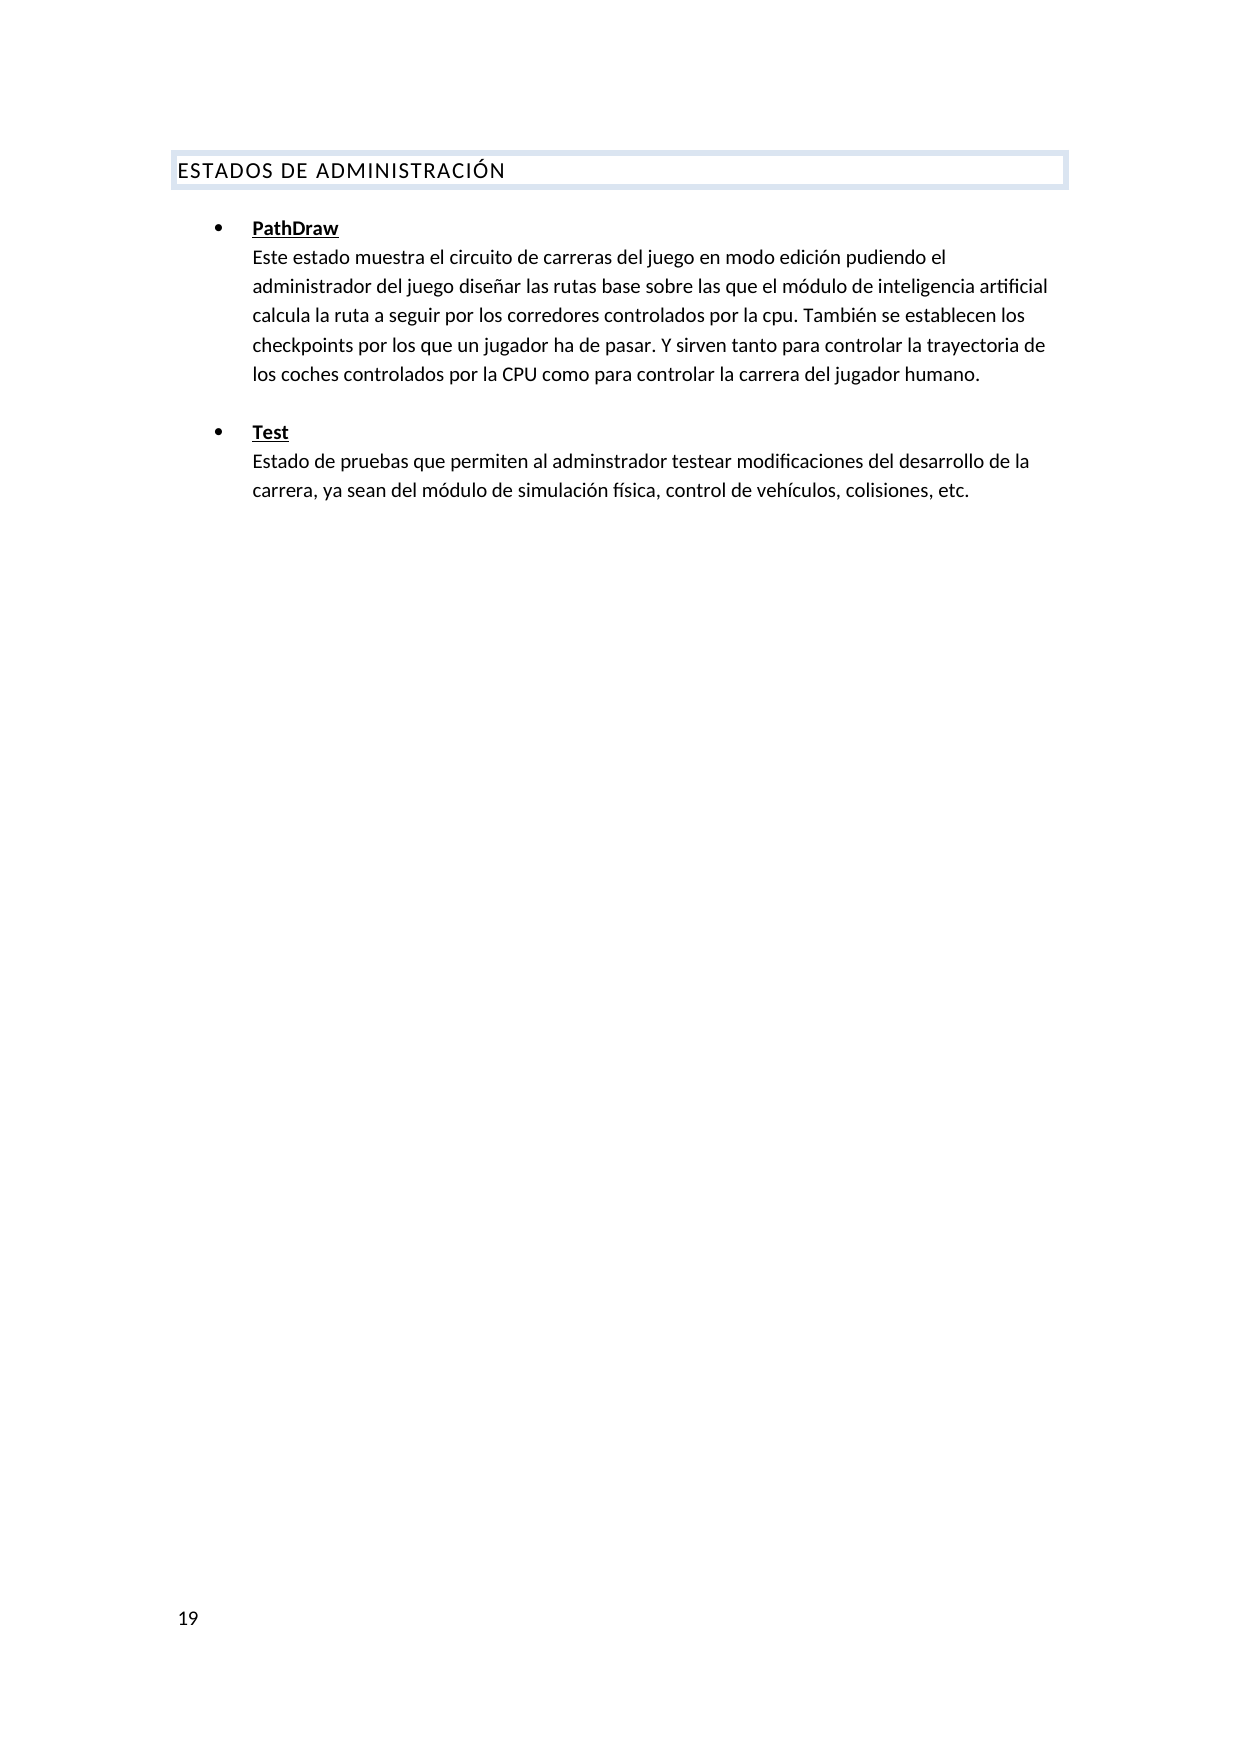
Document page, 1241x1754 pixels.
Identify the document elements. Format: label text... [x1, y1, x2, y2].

list Estado de pruebas que permiten al adminstrador testear modificaciones del desarrollo de la carrera, ya sean del módulo de simulación física, control de vehículos, colisiones, etc. [252, 448, 1063, 503]
list Este estado muestra el circuito de carreras del juego en modo edición pudiendo el administrador del juego diseñar las rutas base sobre las que el módulo de inteligencia artificial calcula la ruta a seguir por los corredores controlados por la cpu. También se establecen los checkpoints por los que un jugador ha de pasar. Y sirven tanto para controlar la trayectoria de los coches controlados por la CPU como para controlar la carrera del jugador humano. [252, 244, 1063, 386]
subtitle Estados de Administración [177, 156, 1063, 184]
list PathDraw [215, 215, 1063, 241]
list Test [215, 419, 1063, 445]
